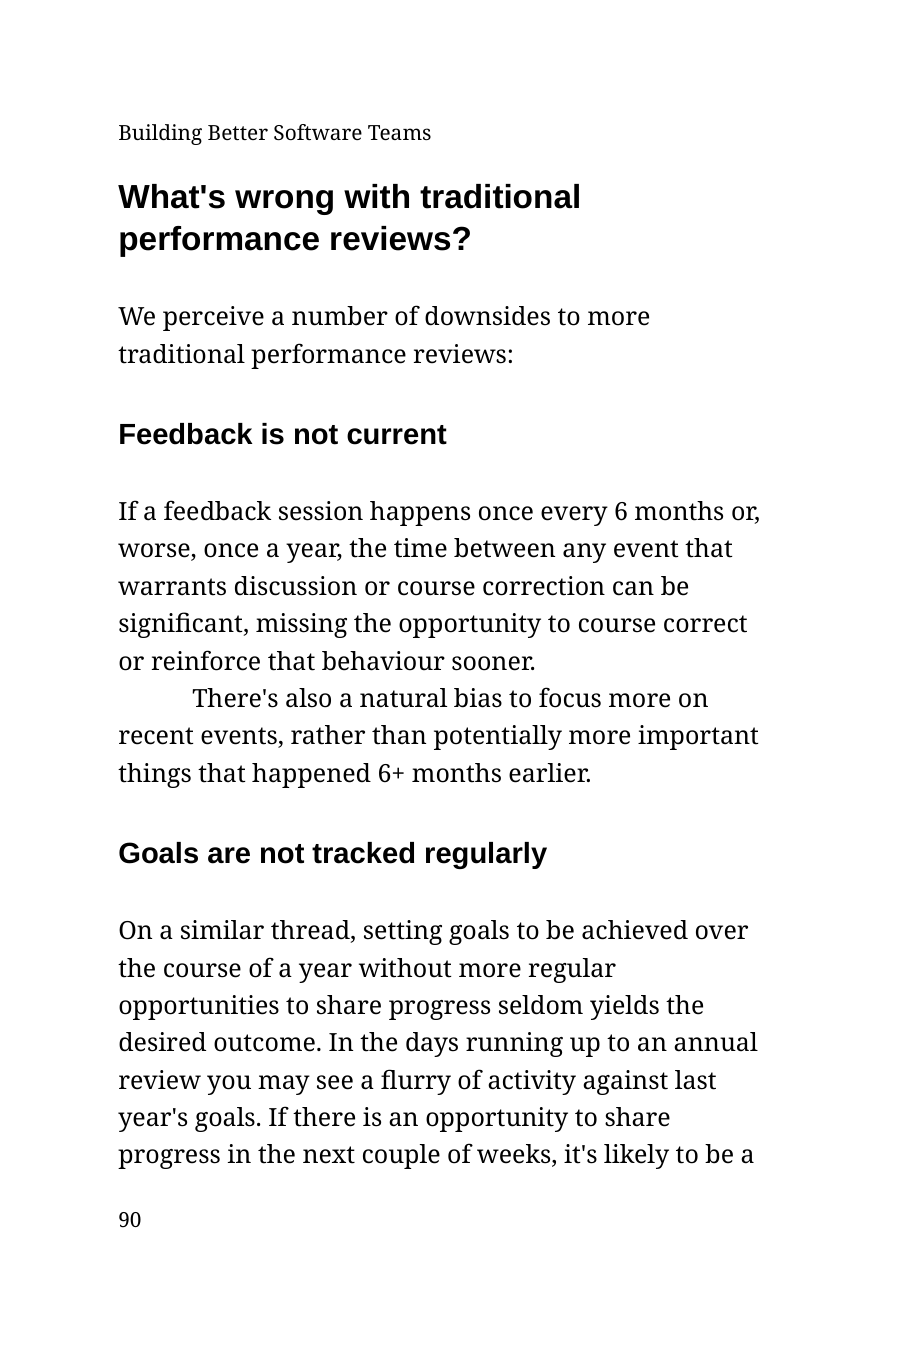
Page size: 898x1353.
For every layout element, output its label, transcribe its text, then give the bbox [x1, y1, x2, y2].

text On a similar thread, setting goals to be achieved over the course of a year without more regular opportunities to share progress seldom yields the desired outcome. In the days running up to an annual review you may see a flurry of activity against last year's goals. If there is an opportunity to share progress in the next couple of weeks, it's likely to be a [118, 913, 779, 1171]
text If a feedback session happens once every 6 months or, worse, once a year, the time between any event that warrants discussion or course correction can be significant, missing the opportunity to course correct or reinforce that behaviour sooner. [118, 494, 779, 677]
subtitle What's wrong with traditional performance reviews? [118, 177, 779, 258]
text We perceive a number of downsides to more traditional performance reviews: [118, 299, 779, 370]
subtitle Goals are not tracked regularly [118, 836, 779, 870]
text There's also a natural bias to focus more on recent events, rather than potentially more important things that happened 6+ months earlier. [118, 681, 779, 789]
subtitle Feedback is not current [118, 417, 779, 451]
